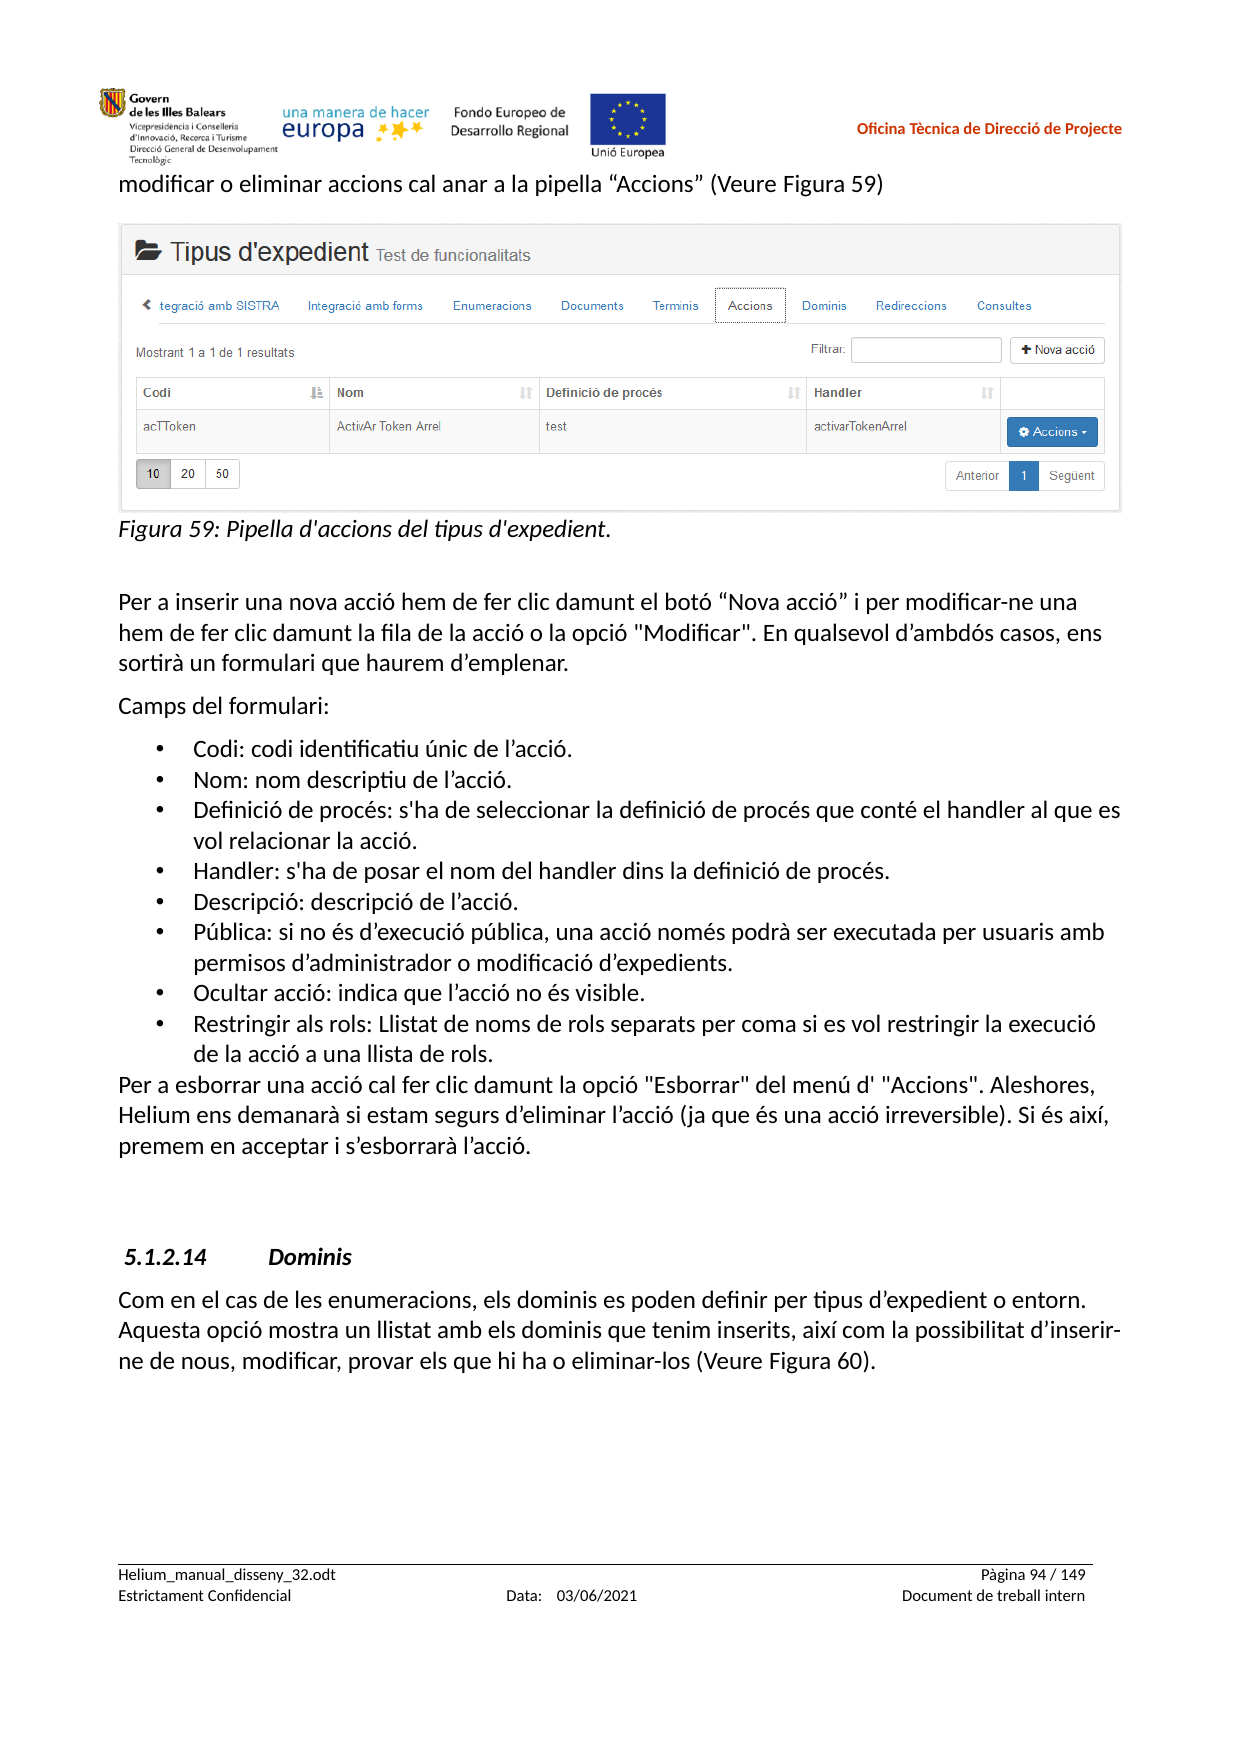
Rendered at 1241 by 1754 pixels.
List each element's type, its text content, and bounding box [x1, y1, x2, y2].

text Figura 59: Pipella d'accions del tipus d'expedient. [118, 513, 1122, 543]
list Nom: nom descriptiu de l’acció. [156, 764, 1122, 794]
picture [118, 223, 1123, 513]
list Restringir als rols: Llistat de noms de rols separats per coma si es vol restringir la execució de la acció a una llista de rols. [156, 1008, 1122, 1069]
list Handler: s'ha de posar el nom del handler dins la definició de procés. [156, 855, 1122, 886]
list Pública: si no és d’execució pública, una acció només podrà ser executada per usuaris amb permisos d’administrador o modificació d’expedients. [156, 916, 1122, 977]
subtitle Dominis [118, 1241, 1122, 1271]
text Camps del formulari: [118, 690, 1122, 721]
list Descripció: descripció de l’acció. [156, 886, 1122, 916]
text Per a esborrar una acció cal fer clic damunt la opció "Esborrar" del menú d' "Accions". Aleshores, Helium ens demanarà si estam segurs d’eliminar l’acció (ja que és una acció irreversible). Si és així, premem en acceptar i s’esborrarà l’acció. [118, 1069, 1122, 1161]
text modificar o eliminar accions cal anar a la pipella “Accions” (Veure Figura 59) [118, 168, 1122, 198]
text Com en el cas de les enumeracions, els dominis es poden definir per tipus d’expedient o entorn. Aquesta opció mostra un llistat amb els dominis que tenim inserits, així com la possibilitat d’inserir-ne de nous, modificar, provar els que hi ha o eliminar-los (Veure Figura 60). [118, 1284, 1122, 1376]
text Per a inserir una nova acció hem de fer clic damunt el botó “Nova acció” i per modificar-ne una hem de fer clic damunt la fila de la acció o la opció "Modificar". En qualsevol d’ambdós casos, ens sortirà un formulari que haurem d’emplenar. [118, 586, 1122, 678]
list Codi: codi identificatiu únic de l’acció. [156, 733, 1122, 764]
picture [99, 87, 668, 166]
list Ocultar acció: indica que l’acció no és visible. [156, 977, 1122, 1008]
list Definició de procés: s'ha de seleccionar la definició de procés que conté el handler al que es vol relacionar la acció. [156, 794, 1122, 855]
